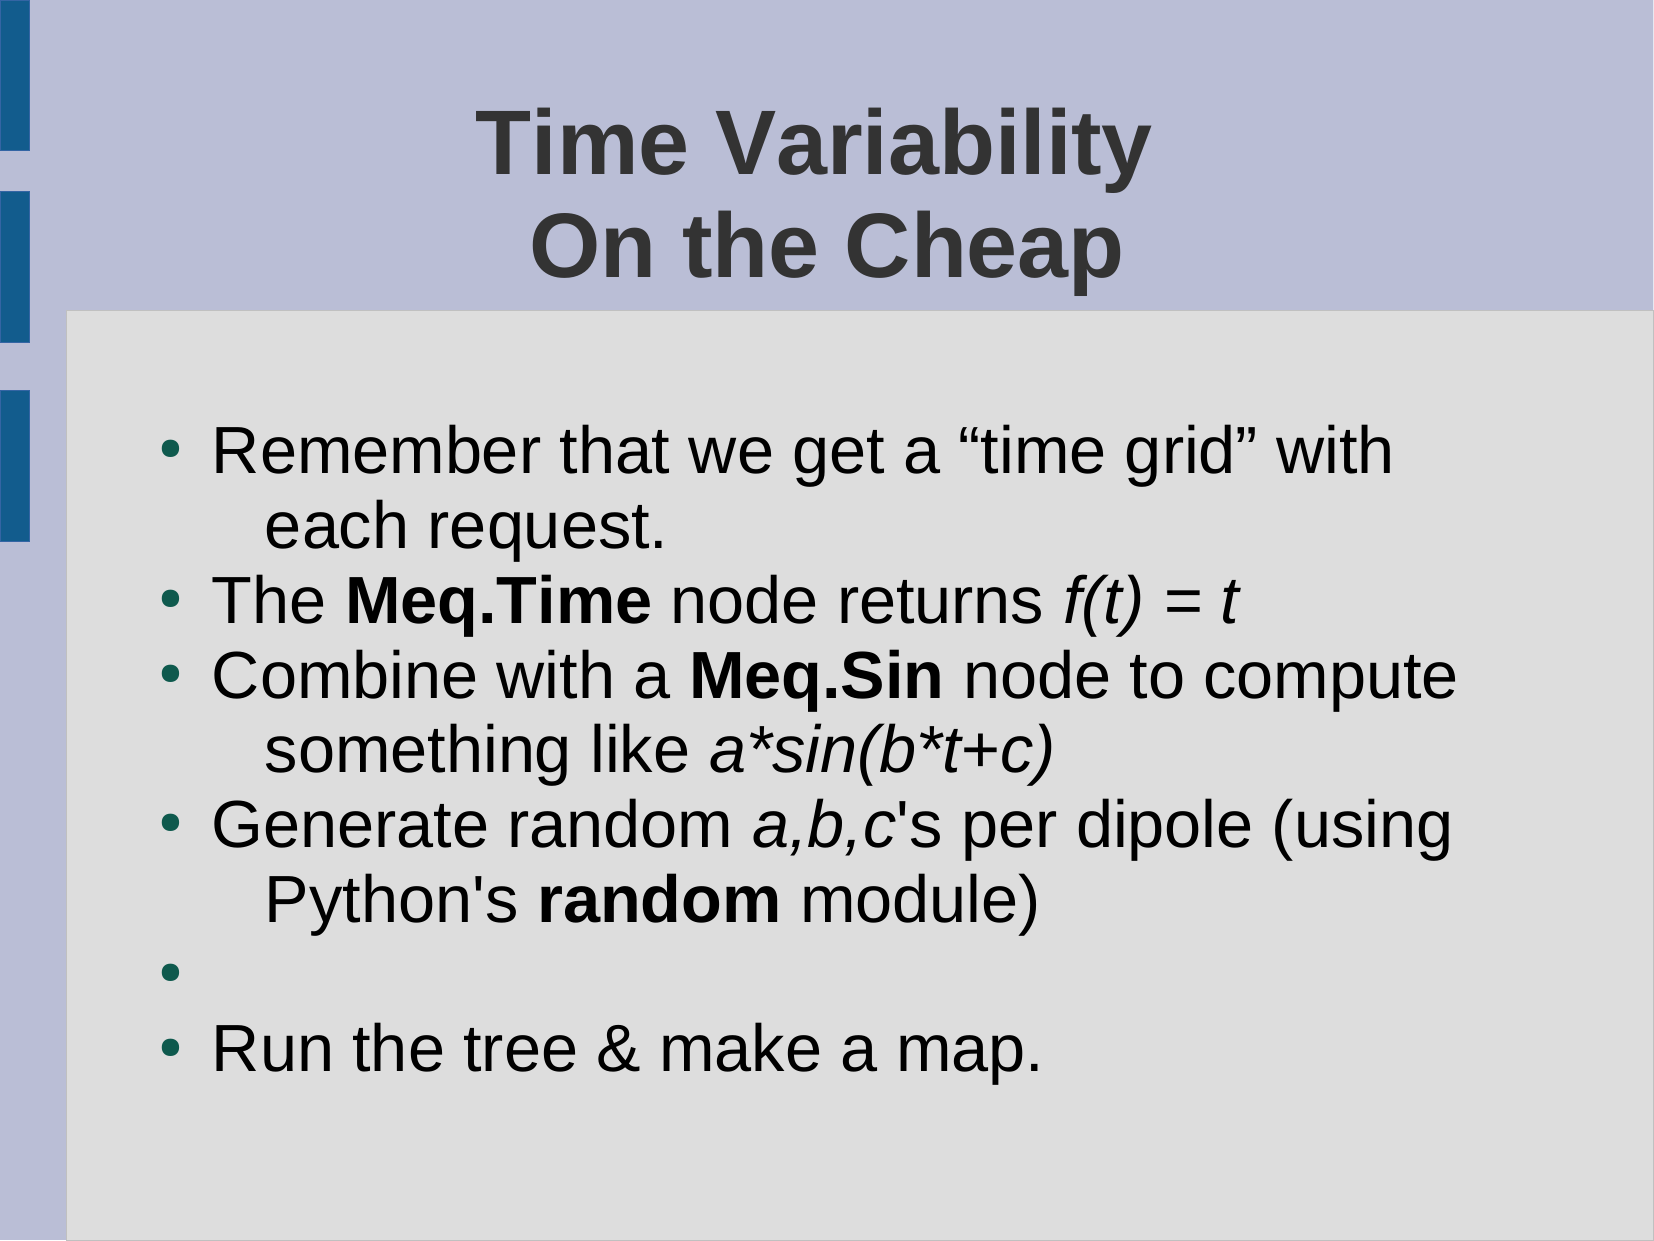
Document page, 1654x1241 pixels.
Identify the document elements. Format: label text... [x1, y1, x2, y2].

list Remember that we get a “time grid” with each request. The Meq.Time node returns f(t) = t Combine with a Meq.Sin node to compute something like a*sin(b*t+c) Generate random a,b,c's per dipole (using Python's random module) Run the tree & make a map. [123, 413, 1536, 1152]
title Time Variability On the Cheap [121, 91, 1534, 299]
